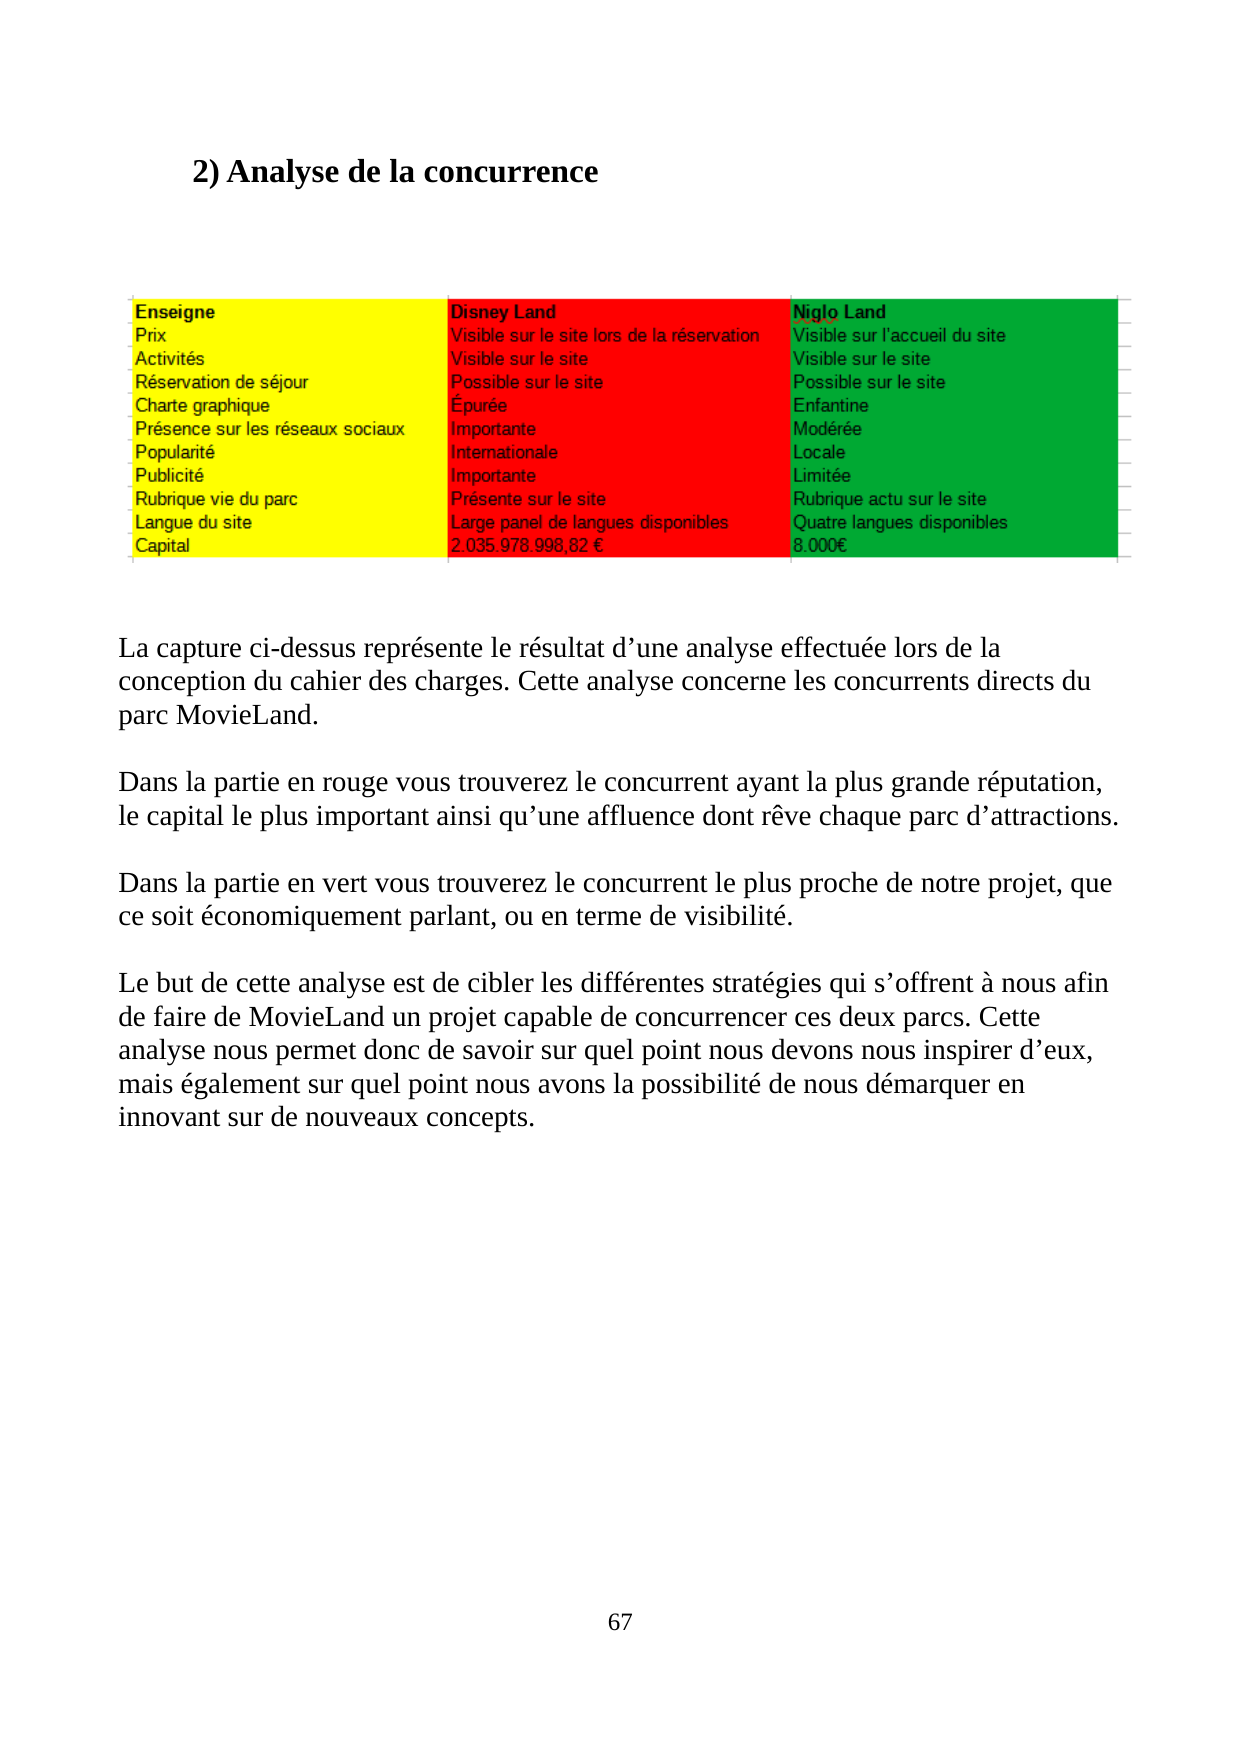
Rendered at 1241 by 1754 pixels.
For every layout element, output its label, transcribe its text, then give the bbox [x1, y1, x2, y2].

text Le but de cette analyse est de cibler les différentes stratégies qui s’offrent à nous afin de faire de MovieLand un projet capable de concurrencer ces deux parcs. Cette analyse nous permet donc de savoir sur quel point nous devons nous inspirer d’eux, mais également sur quel point nous avons la possibilité de nous démarquer en innovant sur de nouveaux concepts. [118, 965, 1122, 1133]
picture [127, 295, 1132, 563]
text 2) Analyse de la concurrence [118, 152, 1122, 190]
text Dans la partie en vert vous trouverez le concurrent le plus proche de notre projet, que ce soit économiquement parlant, ou en terme de visibilité. [118, 865, 1122, 932]
text Dans la partie en rouge vous trouverez le concurrent ayant la plus grande réputation, le capital le plus important ainsi qu’une affluence dont rêve chaque parc d’attractions. [118, 764, 1122, 831]
text La capture ci-dessus représente le résultat d’une analyse effectuée lors de la conception du cahier des charges. Cette analyse concerne les concurrents directs du parc MovieLand. [118, 630, 1122, 731]
